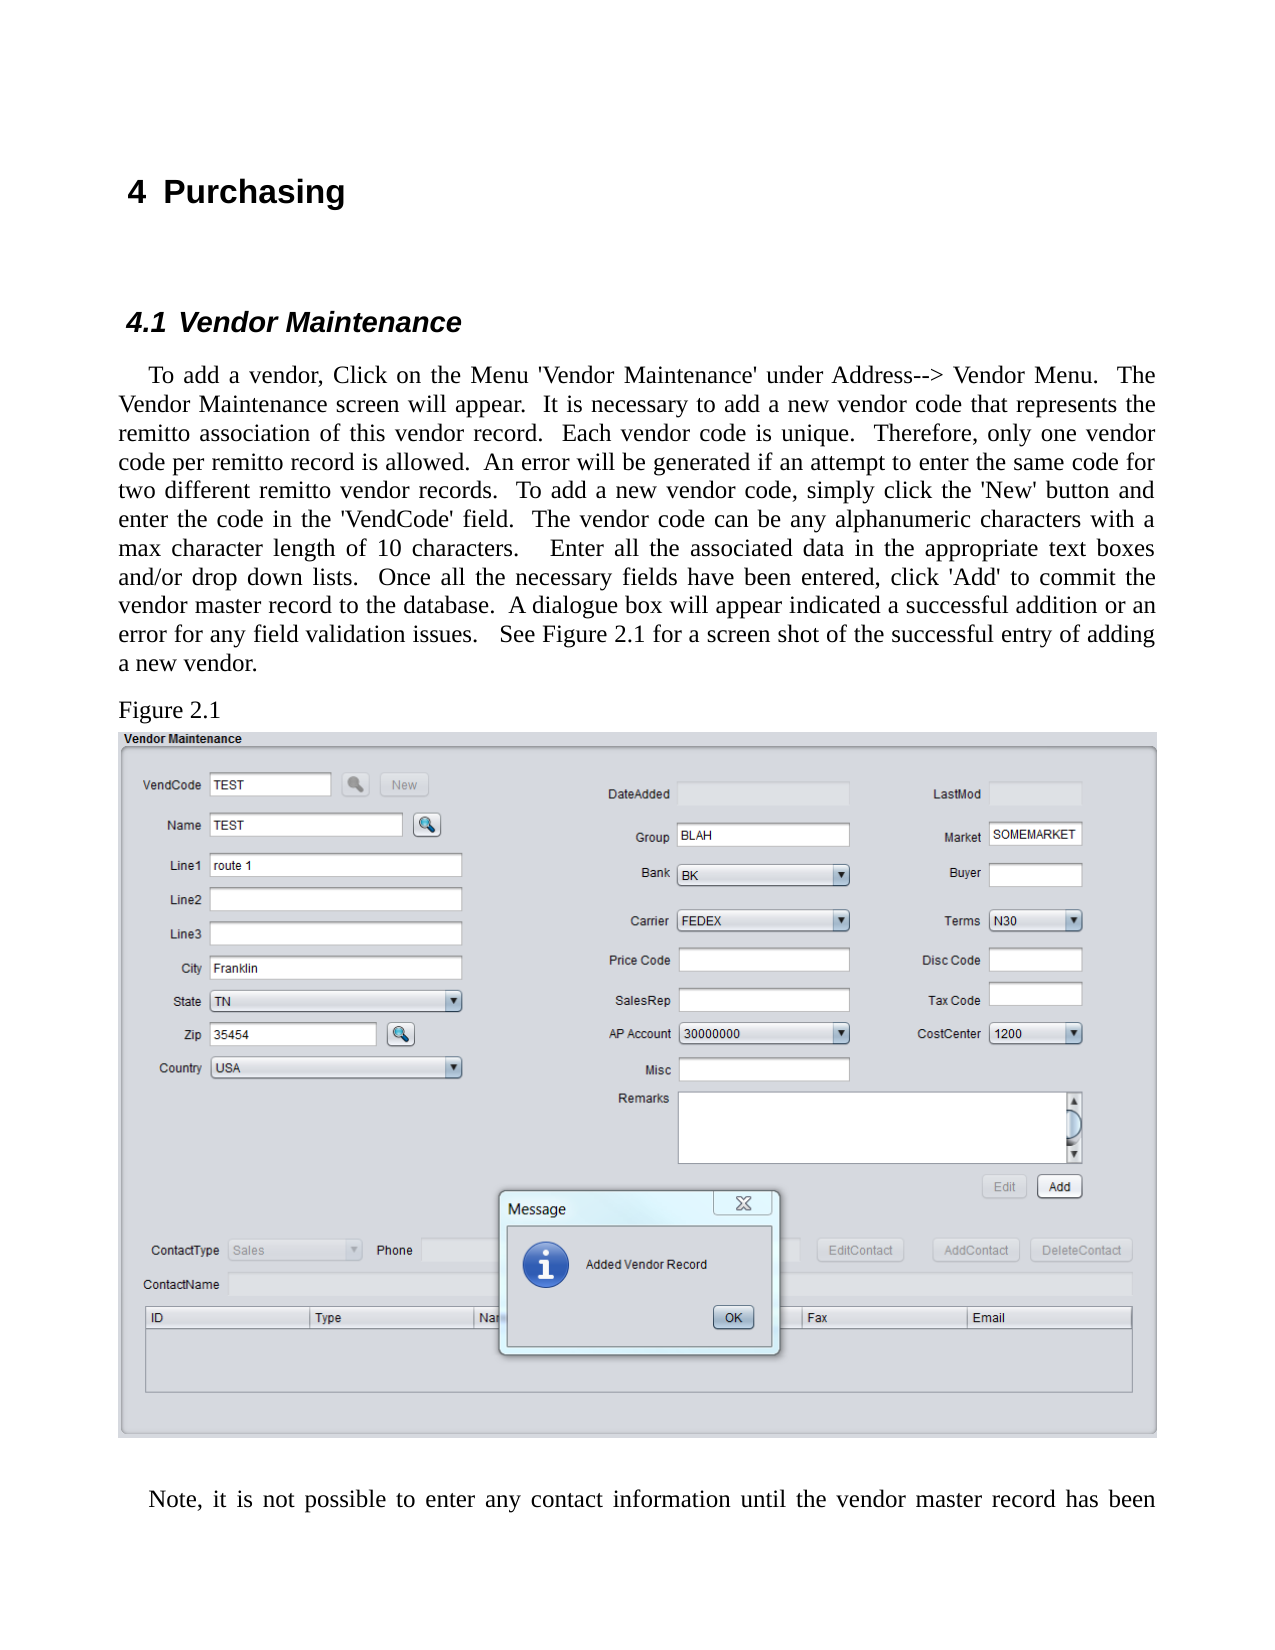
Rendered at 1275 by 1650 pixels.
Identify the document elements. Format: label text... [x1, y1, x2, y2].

text To add a vendor, Click on the Menu 'Vendor Maintenance' under Address--> Vendor Menu. The Vendor Maintenance screen will appear. It is necessary to add a new vendor code that represents the remitto association of this vendor record. Each vendor code is unique. Therefore, only one vendor code per remitto record is allowed. An error will be generated if an attempt to enter the same code for two different remitto vendor records. To add a new vendor code, simply click the 'New' button and enter the code in the 'VendCode' field. The vendor code can be any alphanumeric characters with a max character length of 10 characters. Enter all the associated data in the appropriate text boxes and/or drop down lists. Once all the necessary fields have been entered, click 'Add' to commit the vendor master record to the database. A dialogue box will appear indicated a successful addition or an error for any field validation issues. See Figure 2.1 for a screen shot of the successful entry of adding a new vendor. [118, 361, 1157, 677]
text Note, it is not possible to enter any contact information until the vendor master record has been [118, 1484, 1157, 1513]
text Figure 2.1 [118, 695, 1157, 723]
subtitle Purchasing [118, 172, 1157, 211]
picture [118, 732, 1157, 1438]
subtitle Vendor Maintenance [118, 306, 1157, 339]
